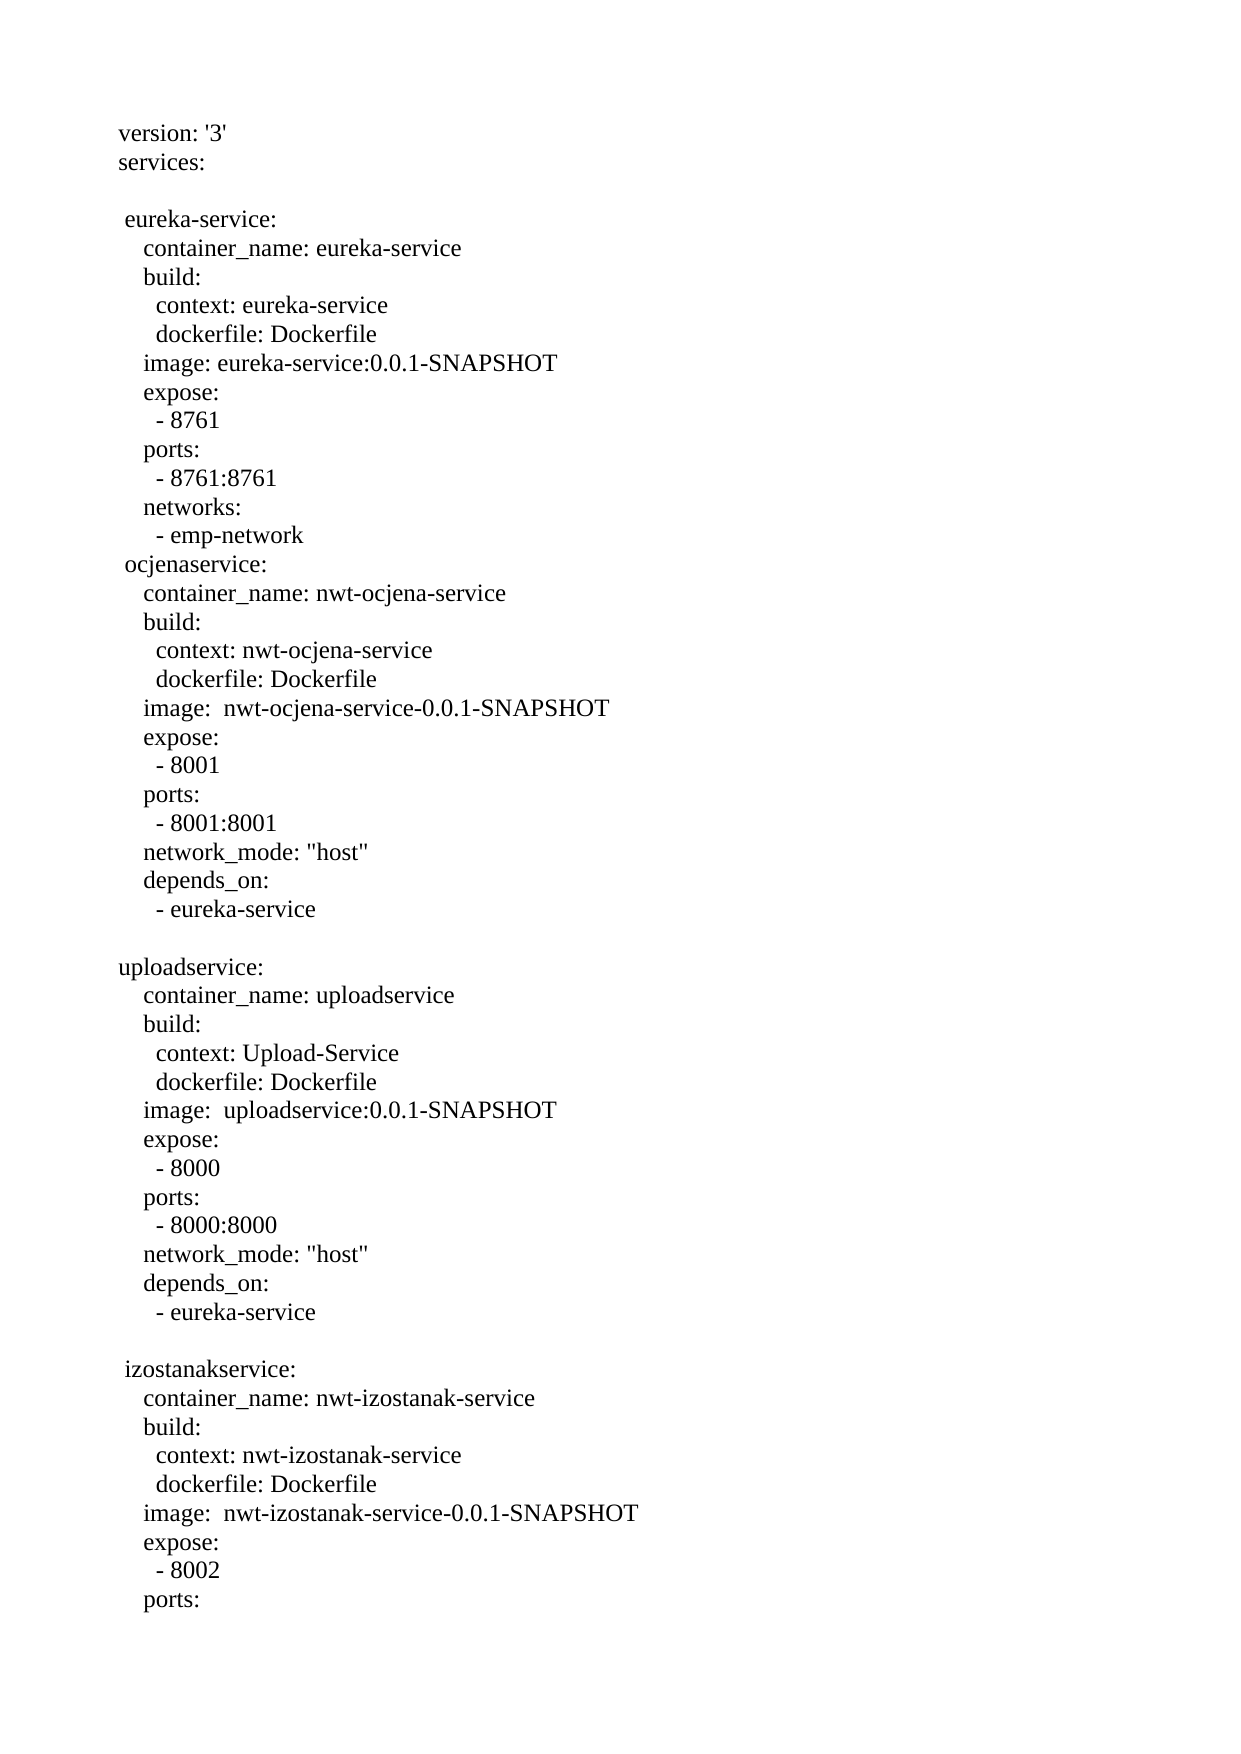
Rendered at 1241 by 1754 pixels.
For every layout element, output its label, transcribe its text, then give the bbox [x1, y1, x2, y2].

text - 8000 [118, 1153, 1122, 1182]
text container_name: eureka-service [118, 233, 1122, 262]
text uploadservice: [118, 952, 1122, 981]
text - 8000:8000 [118, 1211, 1122, 1239]
text - eureka-service [118, 1297, 1122, 1326]
text version: '3' [118, 118, 1122, 147]
text container_name: nwt-izostanak-service [118, 1383, 1122, 1412]
text image: nwt-izostanak-service-0.0.1-SNAPSHOT [118, 1498, 1122, 1527]
text container_name: uploadservice [118, 981, 1122, 1009]
text ocjenaservice: [118, 549, 1122, 578]
text network_mode: "host" [118, 837, 1122, 866]
text expose: [118, 722, 1122, 751]
text ports: [118, 779, 1122, 808]
text services: [118, 147, 1122, 176]
text - 8001:8001 [118, 808, 1122, 837]
text build: [118, 1412, 1122, 1441]
text dockerfile: Dockerfile [118, 1469, 1122, 1498]
text container_name: nwt-ocjena-service [118, 578, 1122, 607]
text build: [118, 1009, 1122, 1038]
text build: [118, 262, 1122, 291]
text ports: [118, 1182, 1122, 1211]
text network_mode: "host" [118, 1239, 1122, 1268]
text build: [118, 607, 1122, 636]
text dockerfile: Dockerfile [118, 319, 1122, 348]
text expose: [118, 1527, 1122, 1556]
text image: nwt-ocjena-service-0.0.1-SNAPSHOT [118, 693, 1122, 722]
text izostanakservice: [118, 1354, 1122, 1383]
text image: uploadservice:0.0.1-SNAPSHOT [118, 1096, 1122, 1124]
text networks: [118, 492, 1122, 521]
text dockerfile: Dockerfile [118, 1067, 1122, 1096]
text ports: [118, 1584, 1122, 1613]
text expose: [118, 1124, 1122, 1153]
text expose: [118, 377, 1122, 406]
text context: Upload-Service [118, 1038, 1122, 1067]
text depends_on: [118, 1268, 1122, 1297]
text dockerfile: Dockerfile [118, 664, 1122, 693]
text - 8002 [118, 1556, 1122, 1584]
text - eureka-service [118, 894, 1122, 923]
text image: eureka-service:0.0.1-SNAPSHOT [118, 348, 1122, 377]
text - emp-network [118, 521, 1122, 549]
text context: eureka-service [118, 291, 1122, 319]
text - 8001 [118, 751, 1122, 779]
text eureka-service: [118, 204, 1122, 233]
text context: nwt-ocjena-service [118, 636, 1122, 664]
text context: nwt-izostanak-service [118, 1441, 1122, 1469]
text depends_on: [118, 866, 1122, 894]
text - 8761 [118, 406, 1122, 434]
text - 8761:8761 [118, 463, 1122, 492]
text ports: [118, 434, 1122, 463]
